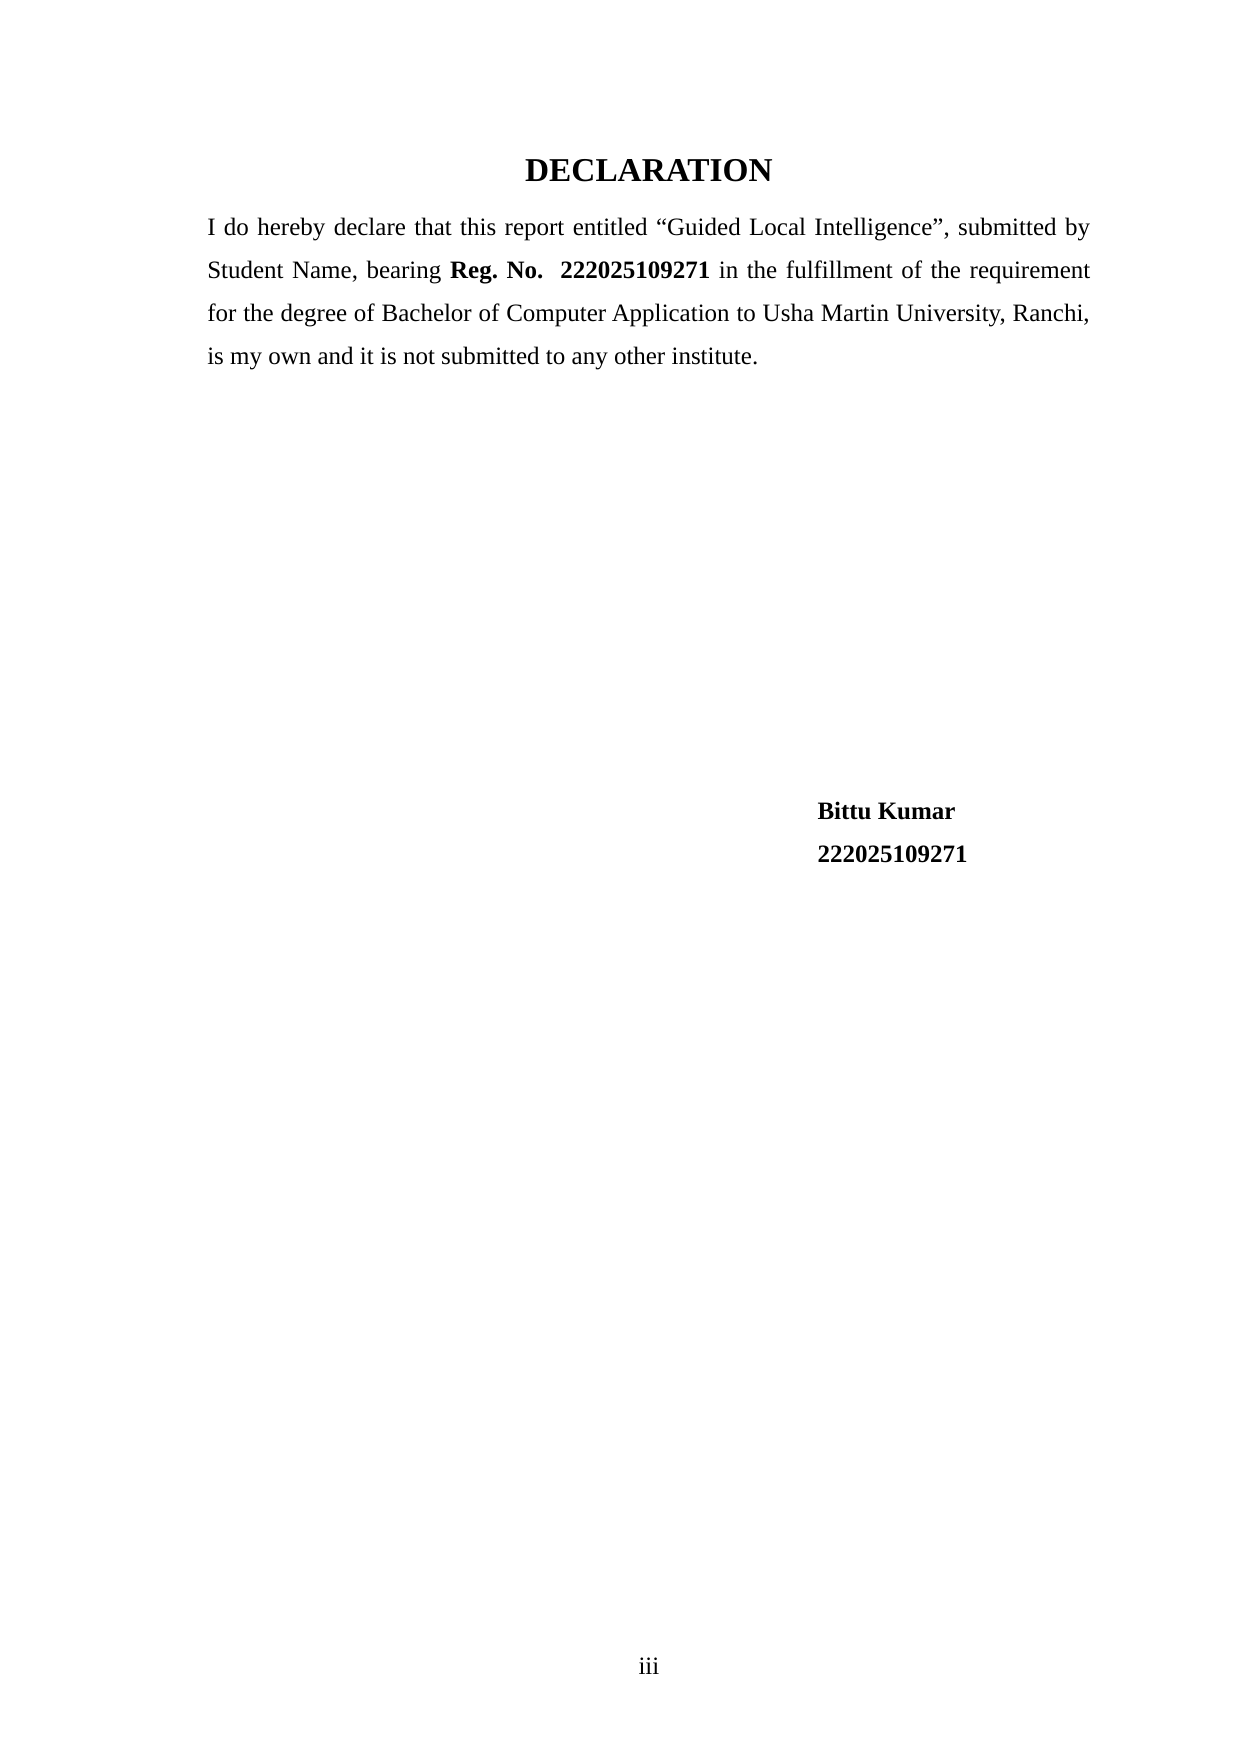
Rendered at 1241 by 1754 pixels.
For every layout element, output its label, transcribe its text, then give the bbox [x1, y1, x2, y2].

text DECLARATION [207, 150, 1091, 188]
text I do hereby declare that this report entitled “Guided Local Intelligence”, submitted by Student Name, bearing Reg. No. 222025109271 in the fulfillment of the requirement for the degree of Bachelor of Computer Application to Usha Martin University, Ranchi, is my own and it is not submitted to any other institute. [207, 212, 1091, 370]
text 222025109271 [207, 839, 1091, 868]
text Bittu Kumar [207, 796, 1091, 825]
